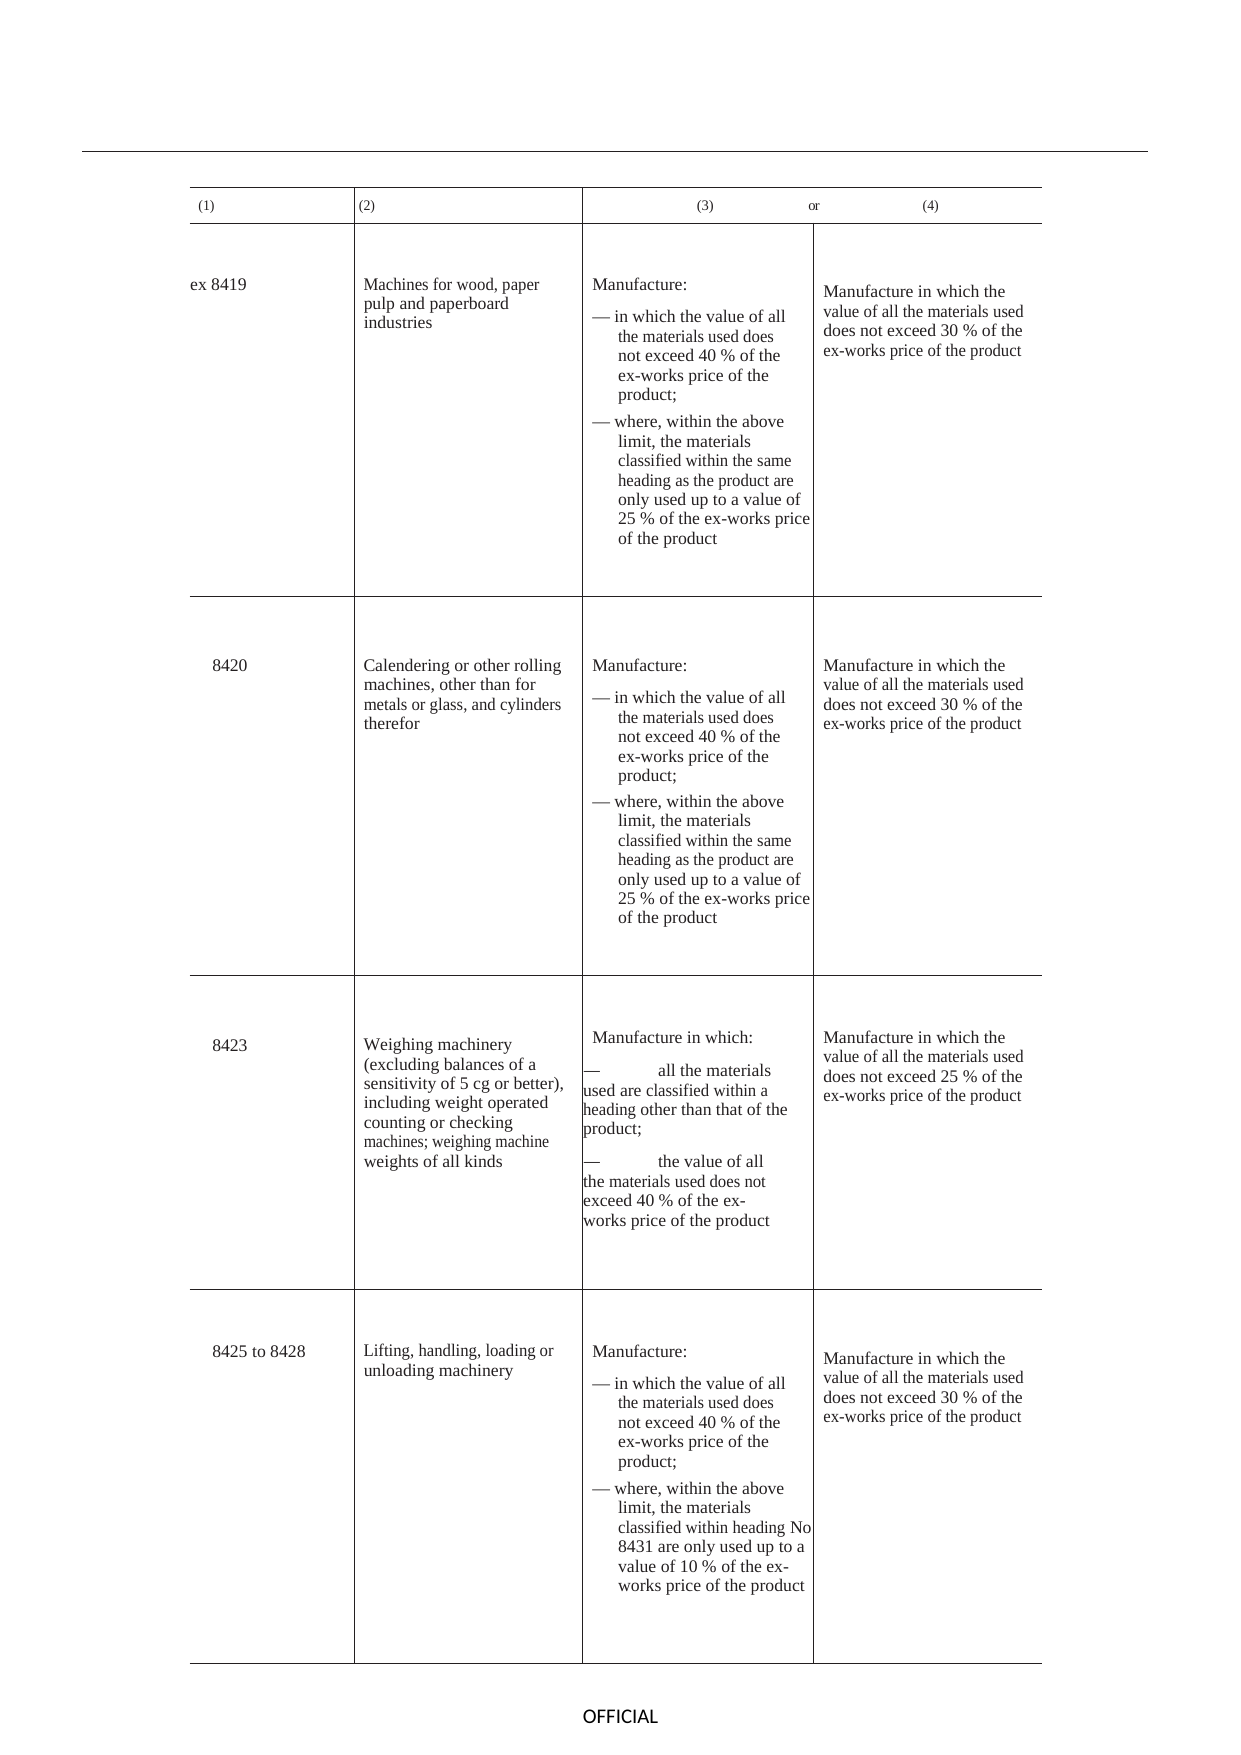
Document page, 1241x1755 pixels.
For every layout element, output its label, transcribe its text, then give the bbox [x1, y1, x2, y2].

table_cell Machines for wood, paper pulp and paperboard industries [355, 224, 582, 406]
table_cell 8425 to 8428 [190, 1290, 354, 1472]
table_cell Manufacture in which the value of all the materials used does not exceed 30 % of the ex-works price of the product [814, 1290, 1042, 1472]
table_cell [814, 1472, 1042, 1662]
table_header (2) [355, 188, 582, 222]
table_cell 8420 [190, 597, 354, 785]
table_cell — where, within the above limit, the materials classified within the same heading as the product are only used up to a value of 25 % of the ex-works price of the product [583, 785, 813, 975]
table_cell [355, 406, 582, 596]
table_cell ex 8419 [190, 224, 354, 406]
table_cell 8423 [190, 976, 354, 1289]
table_cell [814, 406, 1042, 596]
table_cell Manufacture in which the value of all the materials used does not exceed 30 % of the ex-works price of the product [814, 597, 1042, 785]
table_cell Manufacture: — in which the value of all the materials used does not exceed 40 % of the ex-works price of the product; [583, 597, 813, 785]
table_cell Manufacture in which the value of all the materials used does not exceed 30 % of the ex-works price of the product [814, 224, 1042, 406]
table_cell — where, within the above limit, the materials classified within heading No 8431 are only used up to a value of 10 % of the ex-works price of the product [583, 1472, 813, 1662]
table_cell [190, 1472, 354, 1662]
table_cell Manufacture: — in which the value of all the materials used does not exceed 40 % of the ex-works price of the product; [583, 224, 813, 406]
table_header (4) [822, 188, 1042, 222]
table_cell Manufacture in which: all the materials used are classified within a heading other than that of the product; the value of all the materials used does not exceed 40 % of the ex- works price of the product [583, 976, 813, 1289]
table_cell Weighing machinery (excluding balances of a sensitivity of 5 cg or better), including weight operated counting or checking machines; weighing machine weights of all kinds [355, 976, 582, 1289]
table_cell Calendering or other rolling machines, other than for metals or glass, and cylinders therefor [355, 597, 582, 785]
table_cell [355, 785, 582, 975]
table_header (3) or [583, 188, 822, 222]
table_header (1) [190, 188, 354, 222]
table_cell Manufacture: — in which the value of all the materials used does not exceed 40 % of the ex-works price of the product; [583, 1290, 813, 1472]
table_cell Lifting, handling, loading or unloading machinery [355, 1290, 582, 1472]
table_cell — where, within the above limit, the materials classified within the same heading as the product are only used up to a value of 25 % of the ex-works price of the product [583, 406, 813, 596]
table_cell Manufacture in which the value of all the materials used does not exceed 25 % of the ex-works price of the product [814, 976, 1042, 1289]
table_cell [190, 406, 354, 596]
table_cell [190, 785, 354, 975]
table_cell [355, 1472, 582, 1662]
table_cell [814, 785, 1042, 975]
